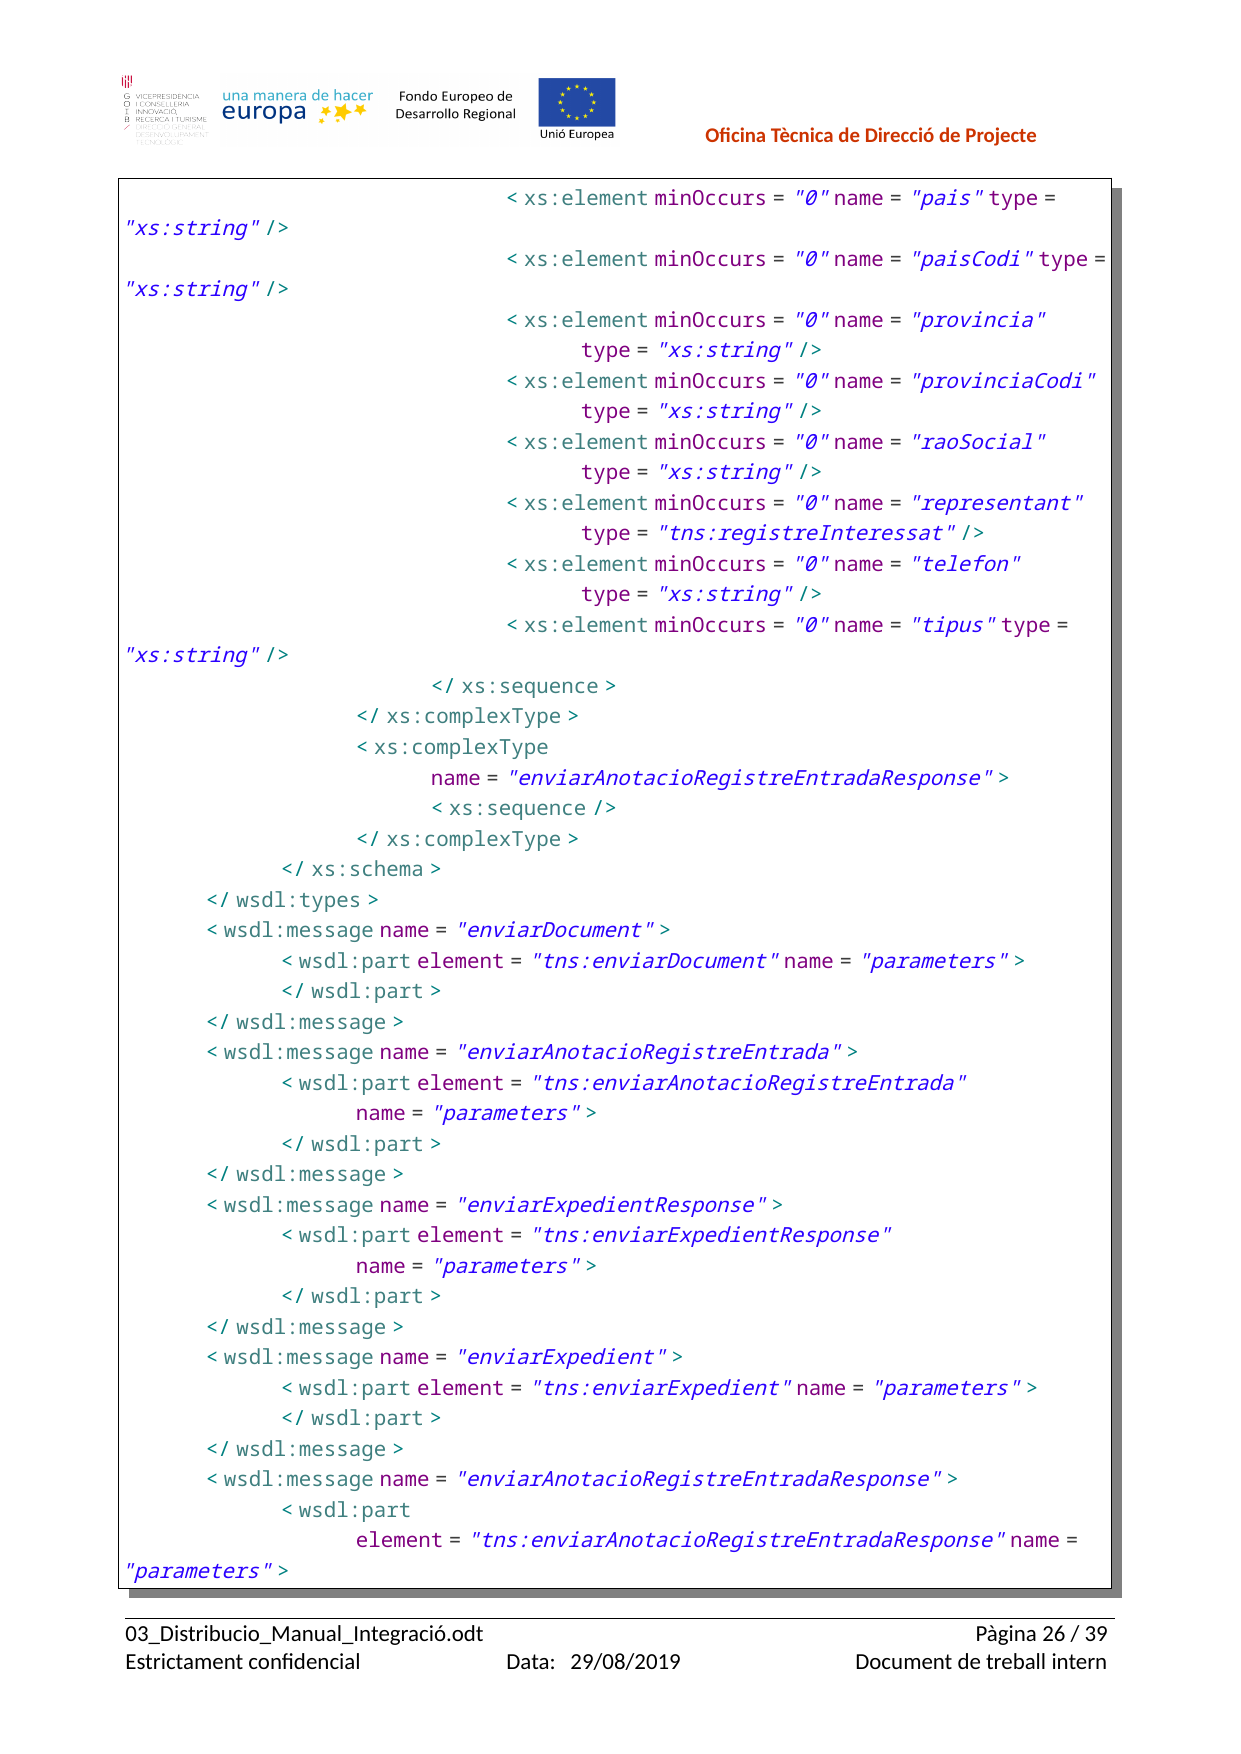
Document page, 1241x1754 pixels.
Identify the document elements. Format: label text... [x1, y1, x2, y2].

text </ xs:complexType > [119, 819, 1111, 849]
text type = "xs:string" /> [119, 574, 1111, 605]
text < wsdl:part element = "tns:enviarExpedientResponse" [119, 1215, 1111, 1246]
text </ wsdl:part > [119, 1276, 1111, 1307]
text type = "xs:string" /> [119, 452, 1111, 483]
picture [219, 73, 621, 147]
text < xs:element minOccurs = "0" name = "provinciaCodi" [119, 361, 1111, 391]
text type = "xs:string" /> [119, 391, 1111, 422]
text < wsdl:part element = "tns:enviarDocument" name = "parameters" > [119, 941, 1111, 971]
text type = "tns:registreInteressat" /> [119, 513, 1111, 544]
text type = "xs:string" /> [119, 330, 1111, 361]
text </ wsdl:message > [119, 1429, 1111, 1459]
text </ wsdl:part > [119, 1124, 1111, 1154]
picture [118, 73, 213, 147]
text name = "enviarAnotacioRegistreEntradaResponse" > [119, 758, 1111, 788]
text < xs:element minOccurs = "0" name = "pais" type = "xs:string" /> [119, 179, 1111, 239]
text < xs:element minOccurs = "0" name = "telefon" [119, 544, 1111, 574]
text < xs:complexType [119, 727, 1111, 758]
text < xs:element minOccurs = "0" name = "provincia" [119, 300, 1111, 330]
text < wsdl:message name = "enviarDocument" > [119, 910, 1111, 941]
text < xs:element minOccurs = "0" name = "representant" [119, 483, 1111, 513]
text < wsdl:message name = "enviarAnotacioRegistreEntradaResponse" > [119, 1459, 1111, 1490]
text </ wsdl:message > [119, 1002, 1111, 1032]
text </ wsdl:message > [119, 1307, 1111, 1337]
text < wsdl:message name = "enviarAnotacioRegistreEntrada" > [119, 1032, 1111, 1063]
text < wsdl:part element = "tns:enviarExpedient" name = "parameters" > [119, 1368, 1111, 1398]
text < xs:element minOccurs = "0" name = "tipus" type = "xs:string" /> [119, 605, 1111, 666]
text </ xs:complexType > [119, 697, 1111, 727]
text < xs:element minOccurs = "0" name = "raoSocial" [119, 422, 1111, 452]
text </ wsdl:part > [119, 971, 1111, 1002]
text name = "parameters" > [119, 1093, 1111, 1124]
text < xs:sequence /> [119, 788, 1111, 819]
text </ wsdl:part > [119, 1398, 1111, 1429]
text </ xs:schema > [119, 849, 1111, 880]
text < xs:element minOccurs = "0" name = "paisCodi" type = "xs:string" /> [119, 239, 1111, 300]
text </ wsdl:types > [119, 880, 1111, 910]
text element = "tns:enviarAnotacioRegistreEntradaResponse" name = "parameters" > [119, 1521, 1111, 1588]
text </ xs:sequence > [119, 666, 1111, 697]
text name = "parameters" > [119, 1246, 1111, 1276]
text </ wsdl:message > [119, 1154, 1111, 1185]
text < wsdl:part element = "tns:enviarAnotacioRegistreEntrada" [119, 1063, 1111, 1093]
text < wsdl:message name = "enviarExpedient" > [119, 1337, 1111, 1368]
text < wsdl:part [119, 1490, 1111, 1521]
text < wsdl:message name = "enviarExpedientResponse" > [119, 1185, 1111, 1215]
